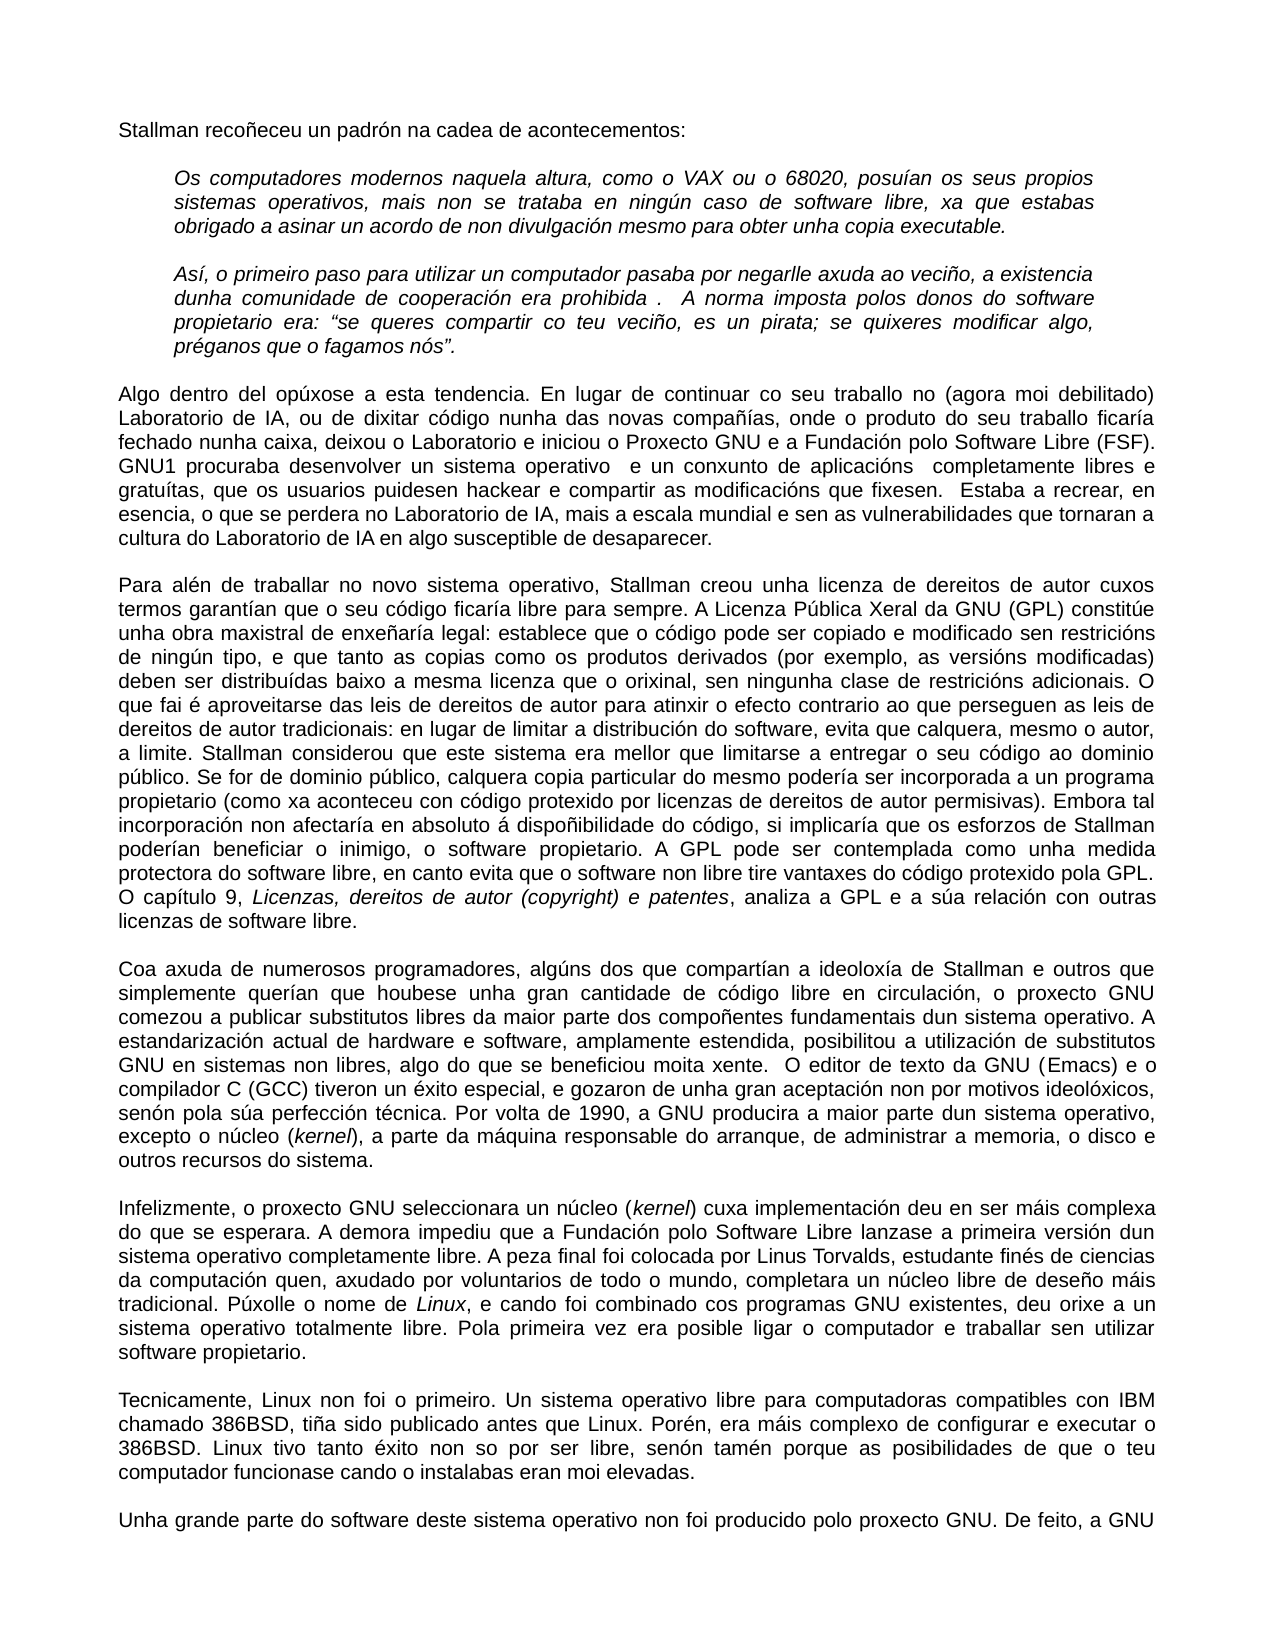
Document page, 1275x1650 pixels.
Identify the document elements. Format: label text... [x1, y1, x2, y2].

text Tecnicamente, Linux non foi o primeiro. Un sistema operativo libre para computadoras compatibles con IBM chamado 386BSD, tiña sido publicado antes que Linux. Porén, era máis complexo de configurar e executar o 386BSD. Linux tivo tanto éxito non so por ser libre, senón tamén porque as posibilidades de que o teu computador funcionase cando o instalabas eran moi elevadas. [118, 1388, 1157, 1484]
text Para alén de traballar no novo sistema operativo, Stallman creou unha licenza de dereitos de autor cuxos termos garantían que o seu código ficaría libre para sempre. A Licenza Pública Xeral da GNU (GPL) constitúe unha obra maxistral de enxeñaría legal: establece que o código pode ser copiado e modificado sen restricións de ningún tipo, e que tanto as copias como os produtos derivados (por exemplo, as versións modificadas) deben ser distribuídas baixo a mesma licenza que o orixinal, sen ningunha clase de restricións adicionais. O que fai é aproveitarse das leis de dereitos de autor para atinxir o efecto contrario ao que perseguen as leis de dereitos de autor tradicionais: en lugar de limitar a distribución do software, evita que calquera, mesmo o autor, a limite. Stallman considerou que este sistema era mellor que limitarse a entregar o seu código ao dominio público. Se for de dominio público, calquera copia particular do mesmo podería ser incorporada a un programa propietario (como xa aconteceu con código protexido por licenzas de dereitos de autor permisivas). Embora tal incorporación non afectaría en absoluto á dispoñibilidade do código, si implicaría que os esforzos de Stallman poderían beneficiar o inimigo, o software propietario. A GPL pode ser contemplada como unha medida protectora do software libre, en canto evita que o software non libre tire vantaxes do código protexido pola GPL. O capítulo 9, Licenzas, dereitos de autor (copyright) e patentes, analiza a GPL e a súa relación con outras licenzas de software libre. [118, 573, 1157, 933]
text Algo dentro del opúxose a esta tendencia. En lugar de continuar co seu traballo no (agora moi debilitado) Laboratorio de IA, ou de dixitar código nunha das novas compañías, onde o produto do seu traballo ficaría fechado nunha caixa, deixou o Laboratorio e iniciou o Proxecto GNU e a Fundación polo Software Libre (FSF). GNU1 procuraba desenvolver un sistema operativo e un conxunto de aplicacións completamente libres e gratuítas, que os usuarios puidesen hackear e compartir as modificacións que fixesen. Estaba a recrear, en esencia, o que se perdera no Laboratorio de IA, mais a escala mundial e sen as vulnerabilidades que tornaran a cultura do Laboratorio de IA en algo susceptible de desaparecer. [118, 382, 1157, 549]
text Coa axuda de numerosos programadores, algúns dos que compartían a ideoloxía de Stallman e outros que simplemente querían que houbese unha gran cantidade de código libre en circulación, o proxecto GNU comezou a publicar substitutos libres da maior parte dos compoñentes fundamentais dun sistema operativo. A estandarización actual de hardware e software, amplamente estendida, posibilitou a utilización de substitutos GNU en sistemas non libres, algo do que se beneficiou moita xente. O editor de texto da GNU (Emacs) e o compilador C (GCC) tiveron un éxito especial, e gozaron de unha gran aceptación non por motivos ideolóxicos, senón pola súa perfección técnica. Por volta de 1990, a GNU producira a maior parte dun sistema operativo, excepto o núcleo (kernel), a parte da máquina responsable do arranque, de administrar a memoria, o disco e outros recursos do sistema. [118, 957, 1157, 1172]
text Os computadores modernos naquela altura, como o VAX ou o 68020, posuían os seus propios sistemas operativos, mais non se trataba en ningún caso de software libre, xa que estabas obrigado a asinar un acordo de non divulgación mesmo para obter unha copia executable. [174, 166, 1097, 238]
text Unha grande parte do software deste sistema operativo non foi producido polo proxecto GNU. De feito, a GNU [118, 1508, 1157, 1532]
text Infelizmente, o proxecto GNU seleccionara un núcleo (kernel) cuxa implementación deu en ser máis complexa do que se esperara. A demora impediu que a Fundación polo Software Libre lanzase a primeira versión dun sistema operativo completamente libre. A peza final foi colocada por Linus Torvalds, estudante finés de ciencias da computación quen, axudado por voluntarios de todo o mundo, completara un núcleo libre de deseño máis tradicional. Púxolle o nome de Linux, e cando foi combinado cos programas GNU existentes, deu orixe a un sistema operativo totalmente libre. Pola primeira vez era posible ligar o computador e traballar sen utilizar software propietario. [118, 1196, 1157, 1364]
text Así, o primeiro paso para utilizar un computador pasaba por negarlle axuda ao veciño, a existencia dunha comunidade de cooperación era prohibida . A norma imposta polos donos do software propietario era: “se queres compartir co teu veciño, es un pirata; se quixeres modificar algo, préganos que o fagamos nós”. [174, 262, 1097, 358]
text Stallman recoñeceu un padrón na cadea de acontecementos: [118, 118, 1157, 142]
